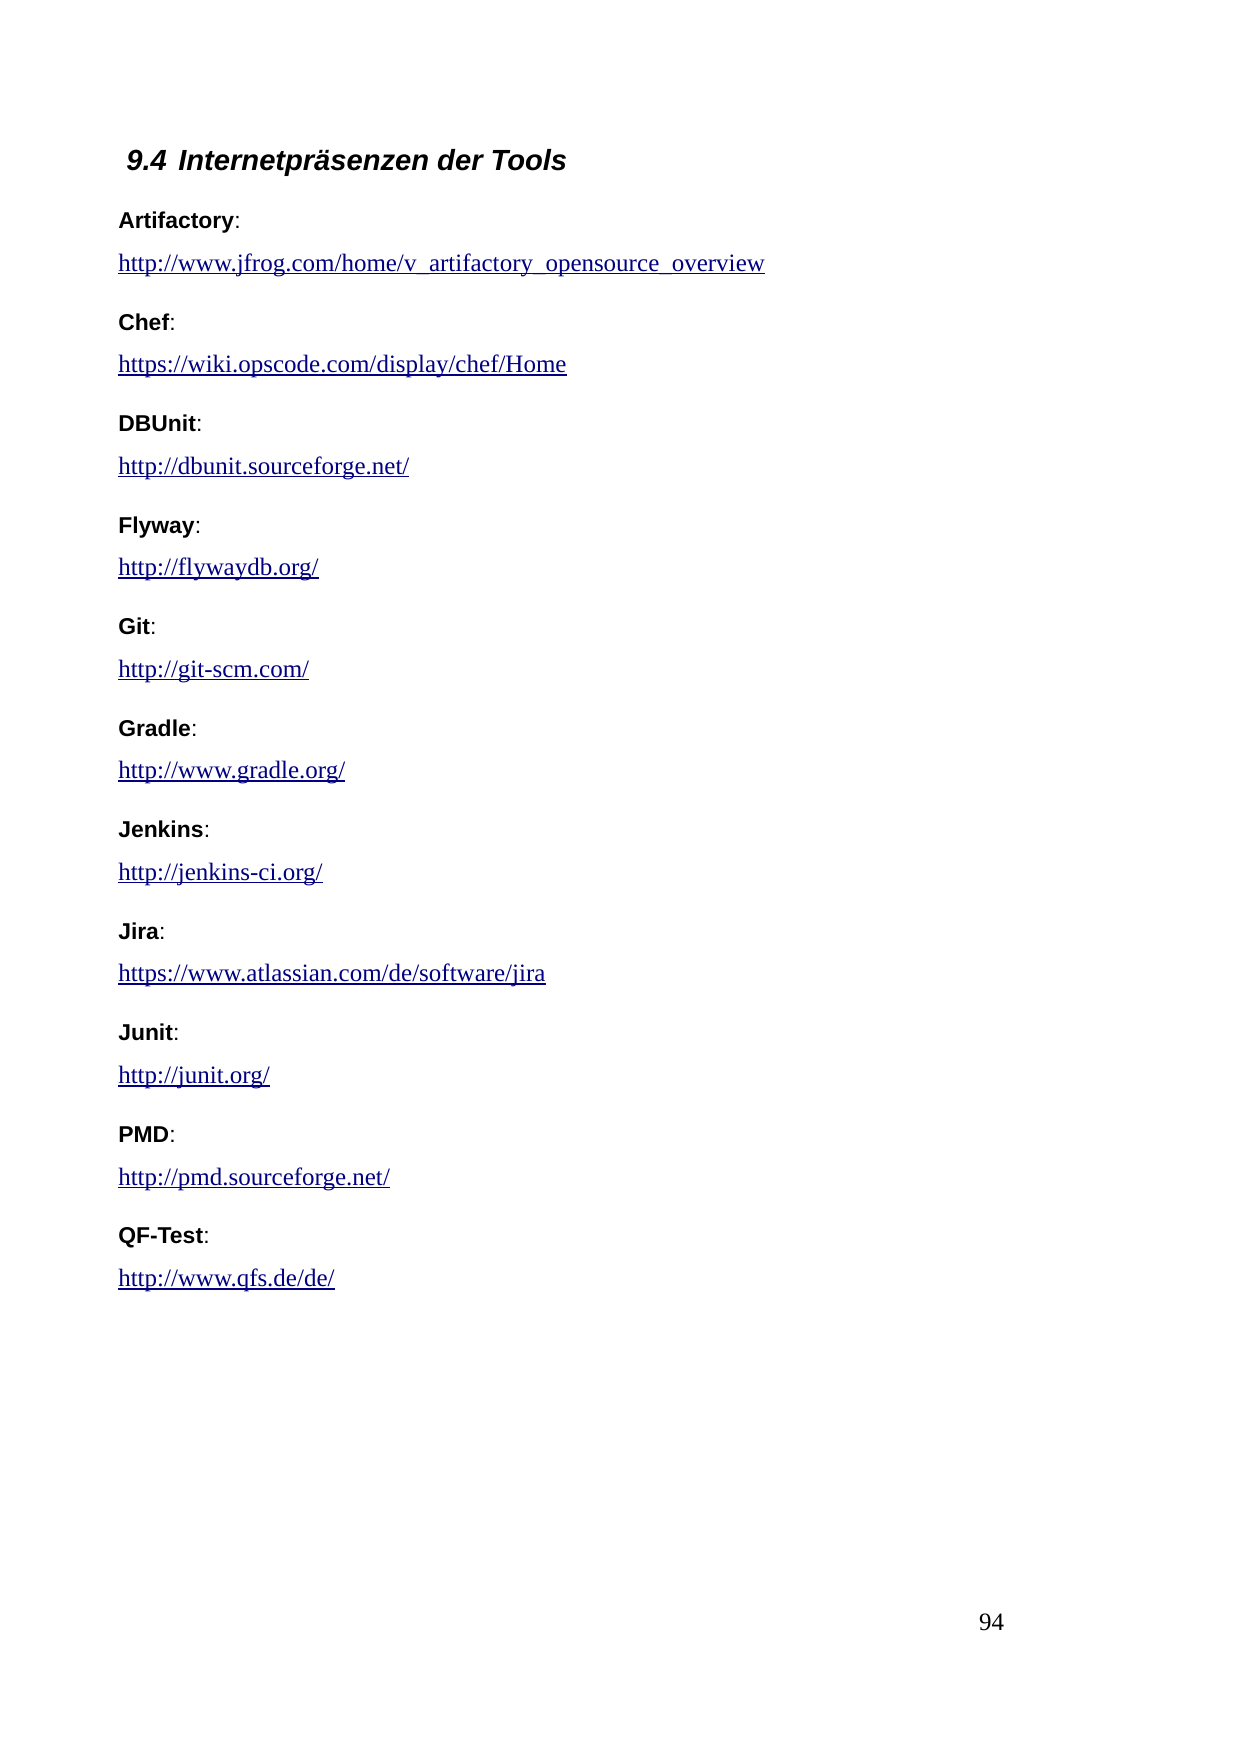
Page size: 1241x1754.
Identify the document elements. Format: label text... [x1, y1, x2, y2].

text PMD: http://pmd.sourceforge.net/ [118, 1121, 1004, 1190]
text QF-Test: http://www.qfs.de/de/ [118, 1222, 1004, 1292]
text Artifactory: http://www.jfrog.com/home/v_artifactory_opensource_overview [118, 207, 1004, 276]
text DBUnit: http://dbunit.sourceforge.net/ [118, 410, 1004, 479]
text Flyway: http://flywaydb.org/ [118, 512, 1004, 581]
text Jira: https://www.atlassian.com/de/software/jira [118, 918, 1004, 987]
text Gradle: http://www.gradle.org/ [118, 715, 1004, 784]
text Junit: http://junit.org/ [118, 1019, 1004, 1089]
subtitle Internetpräsenzen der Tools [118, 143, 1004, 177]
text Chef: https://wiki.opscode.com/display/chef/Home [118, 308, 1004, 378]
text Jenkins: http://jenkins-ci.org/ [118, 816, 1004, 886]
text Git: http://git-scm.com/ [118, 613, 1004, 683]
